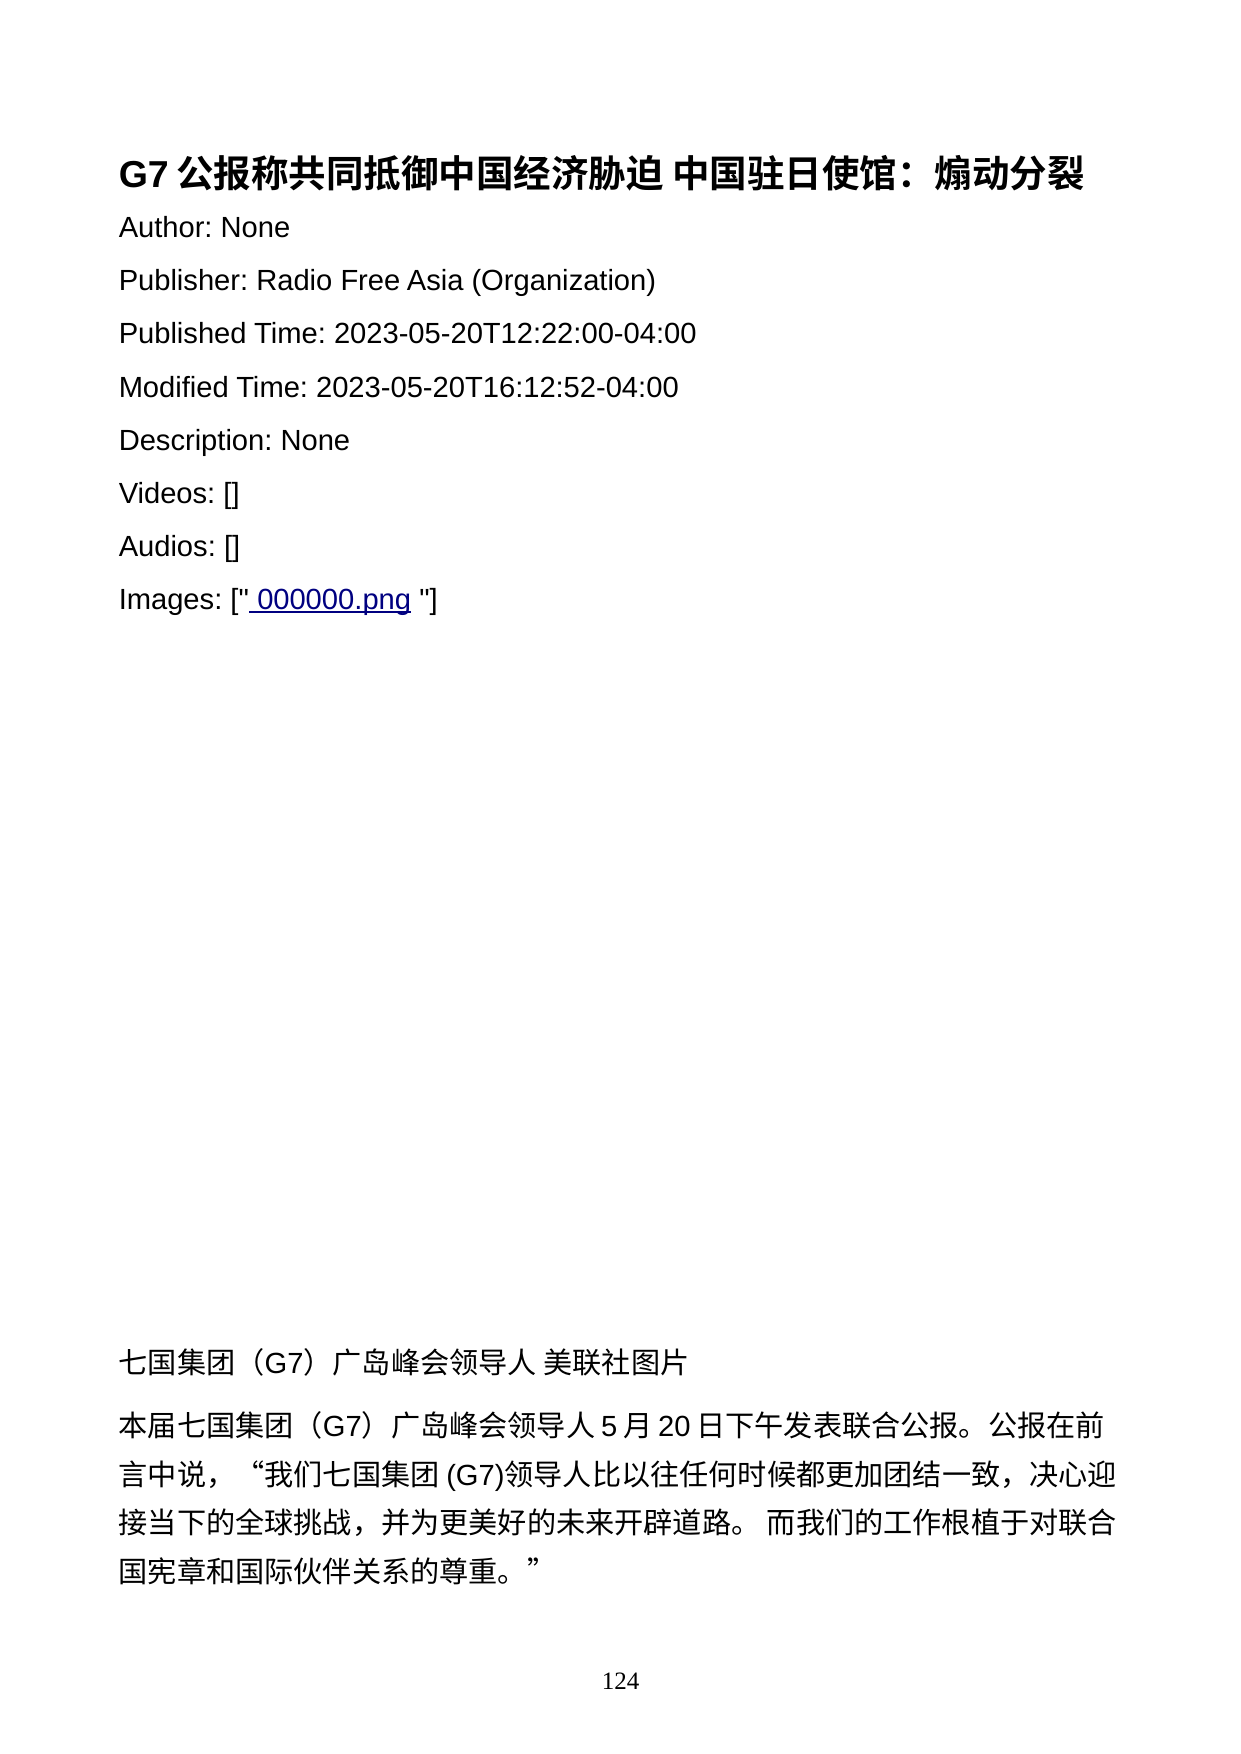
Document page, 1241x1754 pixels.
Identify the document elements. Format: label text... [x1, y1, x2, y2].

text 本届七国集团（G7）广岛峰会领导人5月20日下午发表联合公报。公报在前言中说，“我们七国集团 (G7)领导人比以往任何时候都更加团结一致，决心迎接当下的全球挑战，并为更美好的未来开辟道路。 而我们的工作根植于对联合国宪章和国际伙伴关系的尊重。” [118, 1403, 1122, 1591]
text Images: [" 000000.png "] [118, 582, 1122, 616]
text Description: None [118, 423, 1122, 456]
text Modified Time: 2023-05-20T16:12:52-04:00 [118, 370, 1122, 403]
text 七国集团（G7）广岛峰会领导人 美联社图片 [118, 635, 1122, 1382]
text Videos: [] [118, 476, 1122, 509]
text Audios: [] [118, 529, 1122, 563]
text Author: None [118, 210, 1122, 244]
subtitle G7公报称共同抵御中国经济胁迫 中国驻日使馆：煽动分裂 [118, 143, 1122, 198]
text Publisher: Radio Free Asia (Organization) [118, 263, 1122, 297]
text Published Time: 2023-05-20T12:22:00-04:00 [118, 317, 1122, 350]
